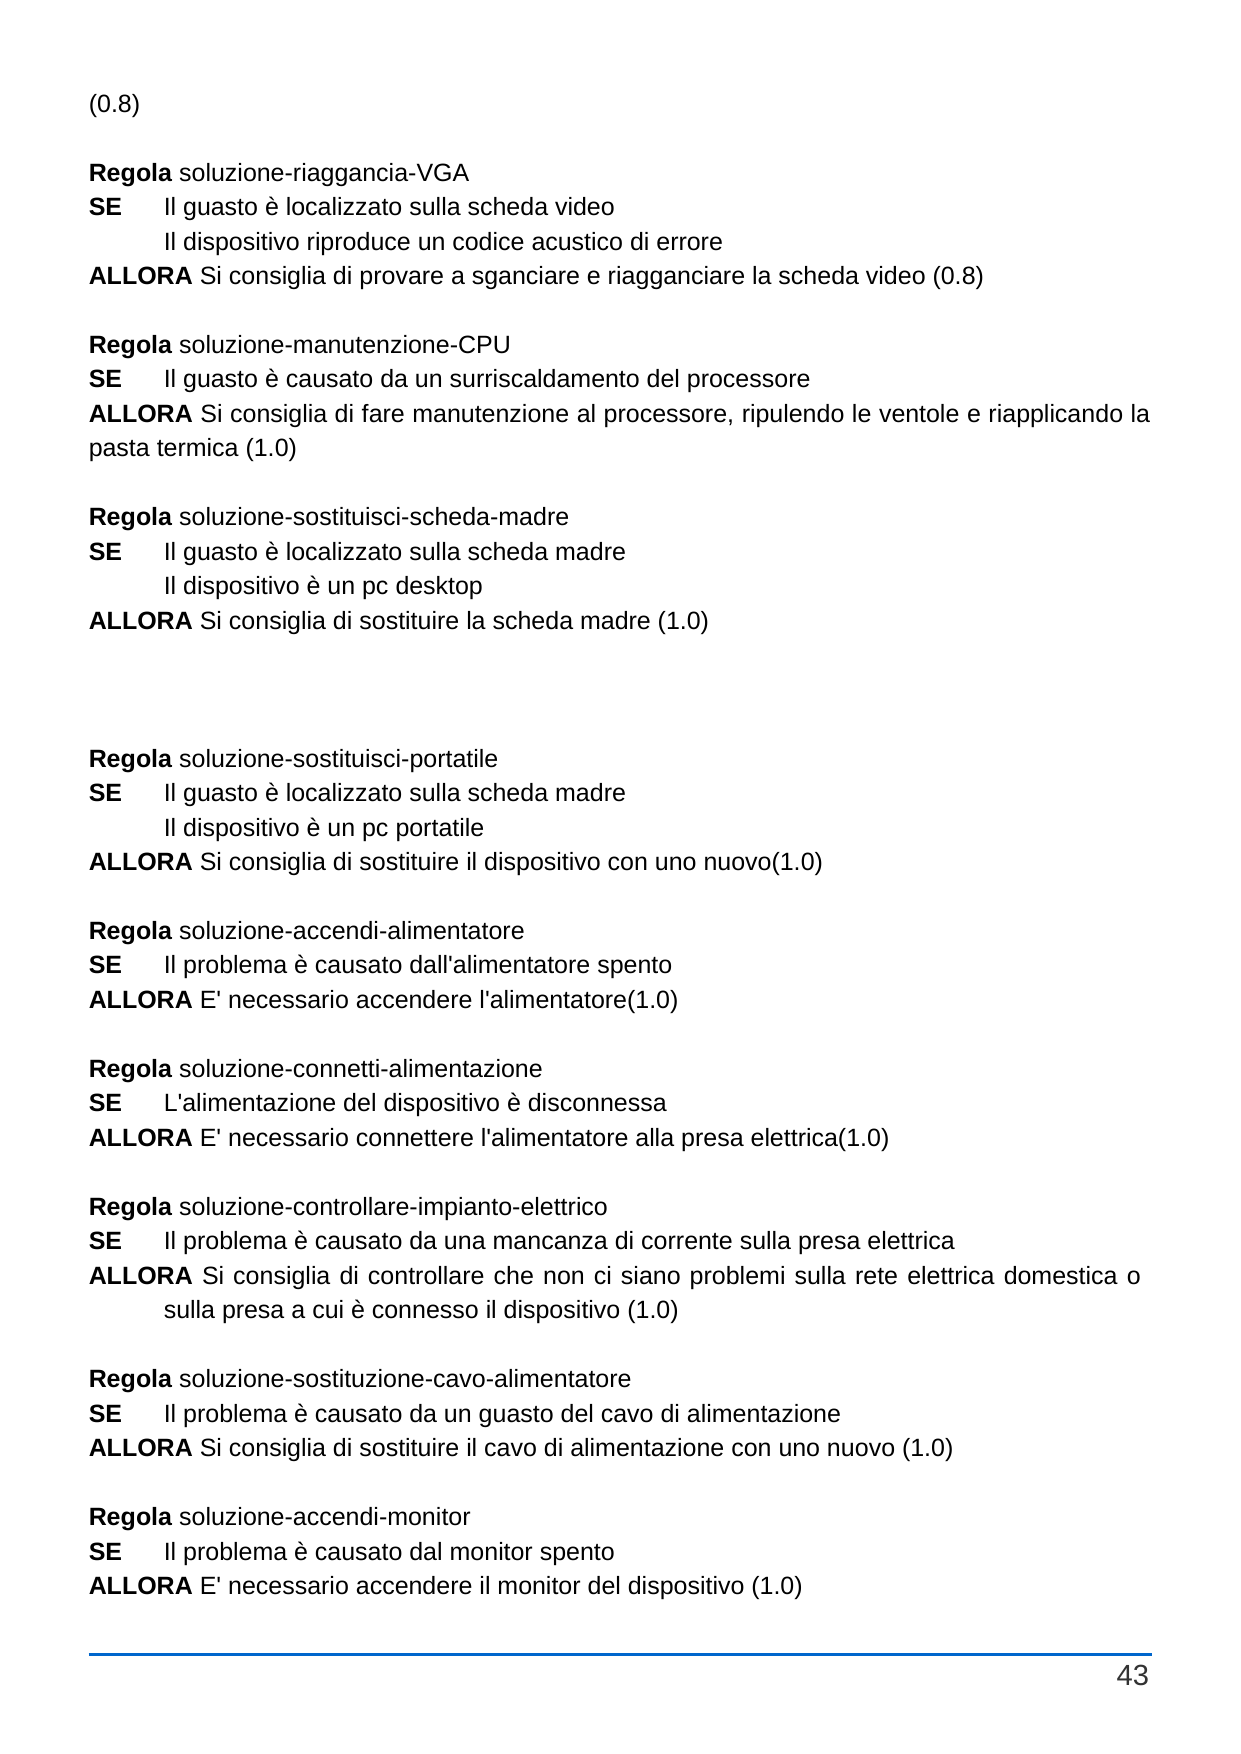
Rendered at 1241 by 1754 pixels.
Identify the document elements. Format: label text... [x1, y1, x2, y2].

text ALLORA Si consiglia di controllare che non ci siano problemi sulla rete elettrica domestica o sulla presa a cui è connesso il dispositivo (1.0) [88, 1261, 1152, 1324]
text Il dispositivo riproduce un codice acustico di errore [88, 226, 1152, 255]
text ALLORA E' necessario connettere l'alimentatore alla presa elettrica(1.0) [88, 1123, 1152, 1152]
text ALLORA Si consiglia di sostituire la scheda madre (1.0) [88, 606, 1152, 634]
text Regola soluzione-sostituzione-cavo-alimentatore [88, 1364, 1152, 1393]
text ALLORA Si consiglia di sostituire il cavo di alimentazione con uno nuovo (1.0) [88, 1433, 1152, 1462]
text Regola soluzione-controllare-impianto-elettrico [88, 1192, 1152, 1221]
text ALLORA Si consiglia di provare a sganciare e riagganciare la scheda video (0.8) [88, 261, 1152, 290]
text SE Il problema è causato da un guasto del cavo di alimentazione [88, 1399, 1152, 1427]
text Regola soluzione-accendi-monitor [88, 1502, 1152, 1531]
text Regola soluzione-connetti-alimentazione [88, 1054, 1152, 1083]
text SE Il problema è causato dall'alimentatore spento [88, 951, 1152, 979]
text Regola soluzione-sostituisci-portatile [88, 744, 1152, 772]
text ALLORA Si consiglia di sostituire il dispositivo con uno nuovo(1.0) [88, 847, 1152, 876]
text SE Il problema è causato da una mancanza di corrente sulla presa elettrica [88, 1226, 1152, 1255]
text SE Il guasto è causato da un surriscaldamento del processore [88, 364, 1152, 393]
text ALLORA Si consiglia di fare manutenzione al processore, ripulendo le ventole e riapplicando la pasta termica (1.0) [88, 399, 1152, 462]
text (0.8) [88, 88, 1152, 117]
text SE Il guasto è localizzato sulla scheda madre [88, 537, 1152, 566]
text Il dispositivo è un pc portatile [88, 813, 1152, 841]
text SE L'alimentazione del dispositivo è disconnessa [88, 1088, 1152, 1117]
text Regola soluzione-riaggancia-VGA [88, 157, 1152, 186]
text SE Il guasto è localizzato sulla scheda video [88, 192, 1152, 221]
text Il dispositivo è un pc desktop [88, 571, 1152, 600]
text Regola soluzione-sostituisci-scheda-madre [88, 502, 1152, 531]
text ALLORA E' necessario accendere l'alimentatore(1.0) [88, 985, 1152, 1014]
text ALLORA E' necessario accendere il monitor del dispositivo (1.0) [88, 1571, 1152, 1600]
text SE Il problema è causato dal monitor spento [88, 1537, 1152, 1565]
text SE Il guasto è localizzato sulla scheda madre [88, 778, 1152, 807]
text Regola soluzione-manutenzione-CPU [88, 330, 1152, 359]
text Regola soluzione-accendi-alimentatore [88, 916, 1152, 945]
